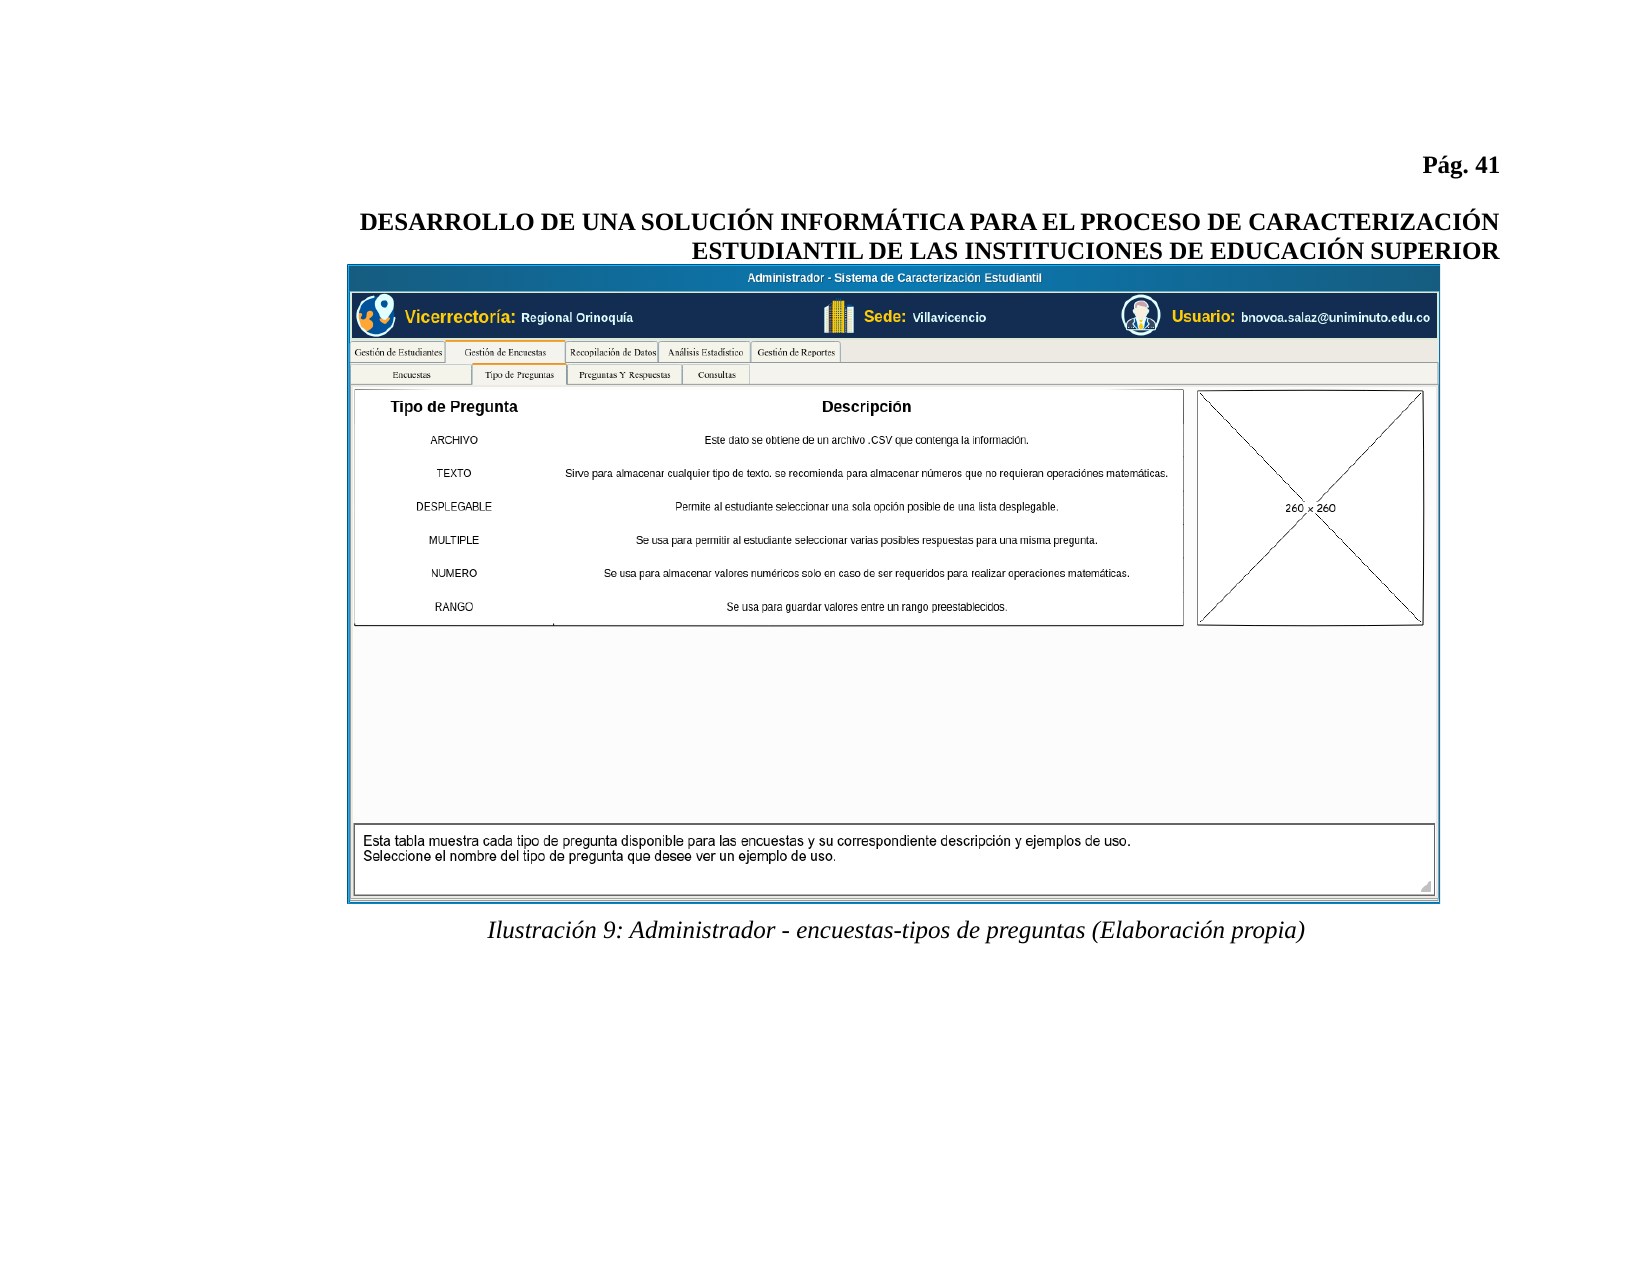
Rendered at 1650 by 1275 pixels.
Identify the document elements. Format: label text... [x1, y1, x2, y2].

text Ilustración 9: Administrador - encuestas-tipos de preguntas (Elaboración propia) [347, 915, 1448, 944]
picture [347, 264, 1441, 904]
